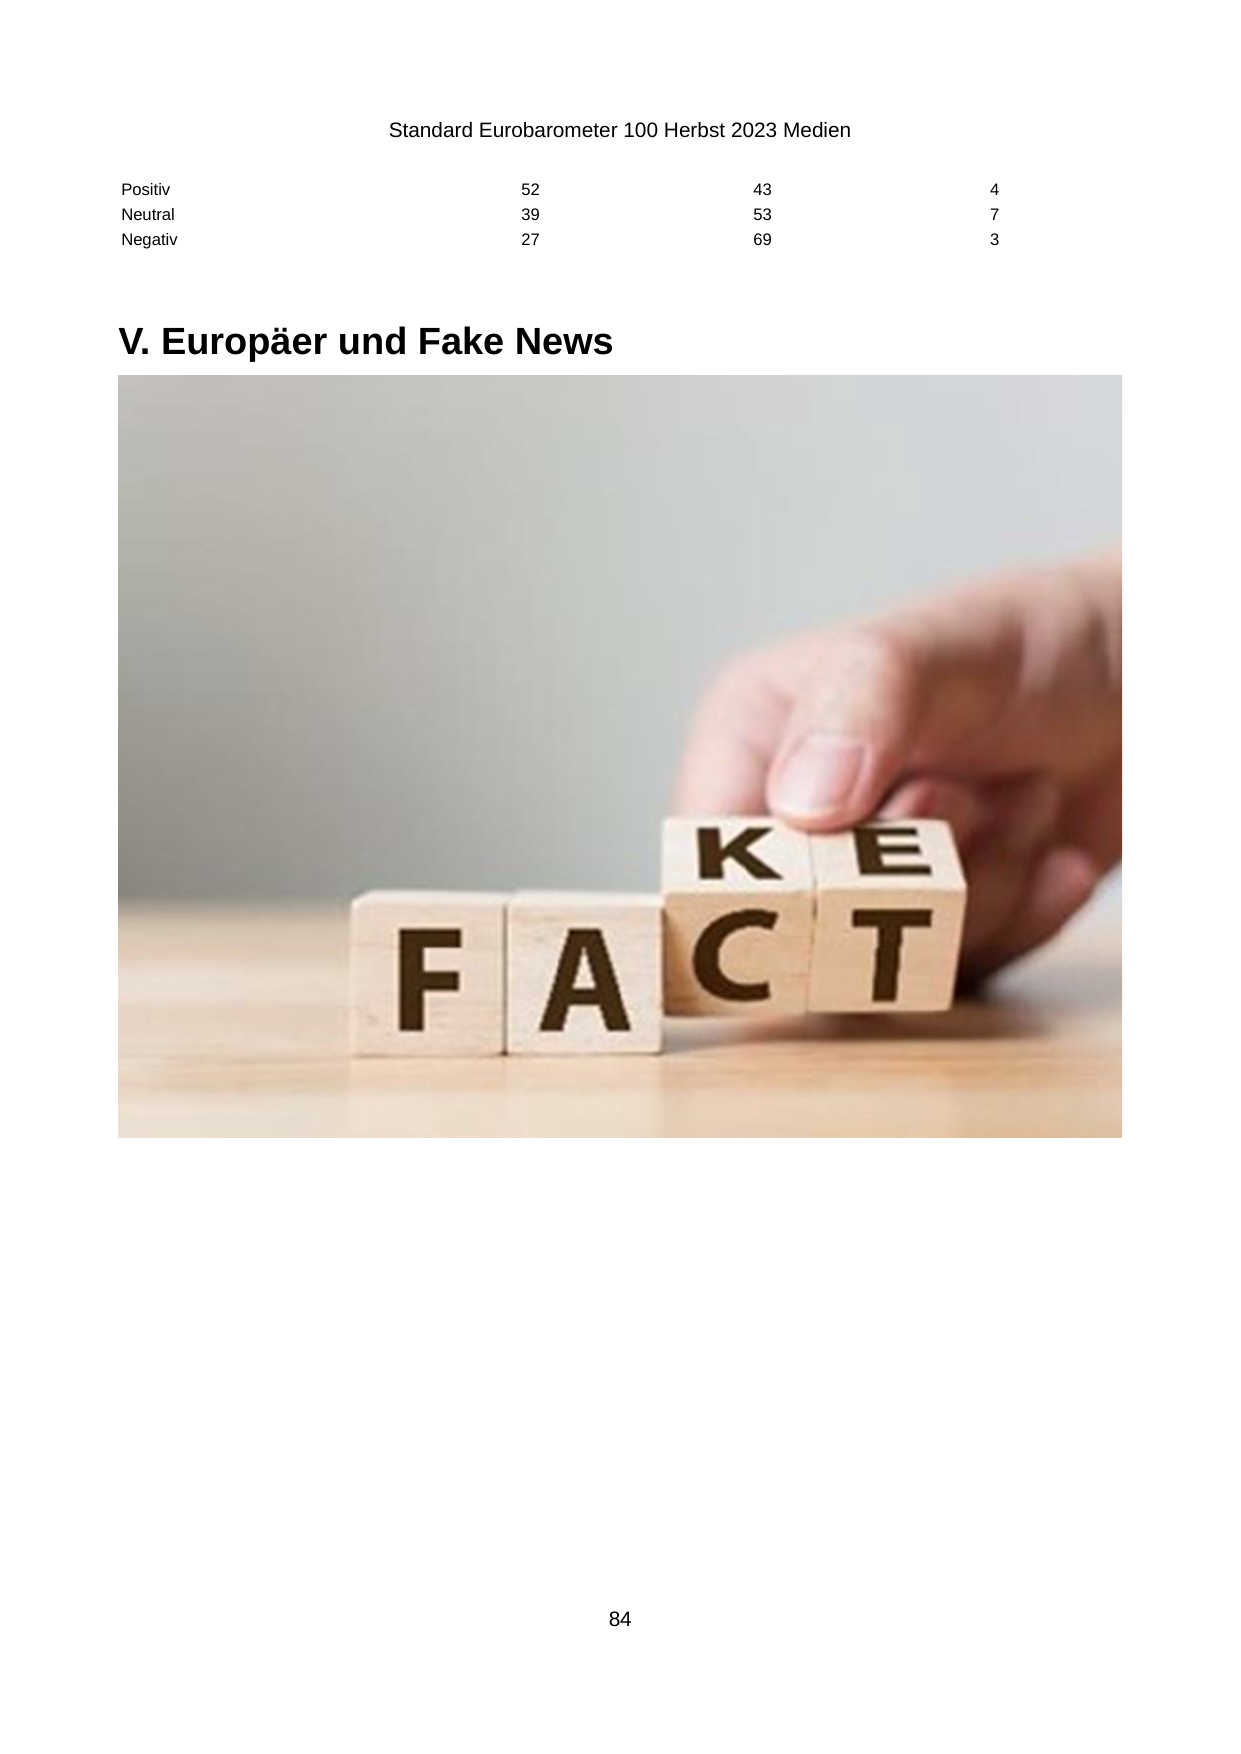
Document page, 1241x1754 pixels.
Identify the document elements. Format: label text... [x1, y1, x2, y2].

subtitle V. Europäer und Fake News [118, 319, 1122, 363]
table_cell Neutral [118, 202, 414, 227]
table_cell Negativ [118, 227, 414, 252]
table_cell 53 [646, 202, 878, 227]
picture [118, 375, 1123, 1138]
table_cell 3 [878, 227, 1110, 252]
table_cell 69 [646, 227, 878, 252]
table_cell 27 [415, 227, 646, 252]
table_cell 7 [878, 202, 1110, 227]
table_cell Positiv [118, 177, 414, 202]
table_cell 52 [415, 177, 646, 202]
table_cell 39 [415, 202, 646, 227]
table_cell 4 [878, 177, 1110, 202]
table_cell 43 [646, 177, 878, 202]
